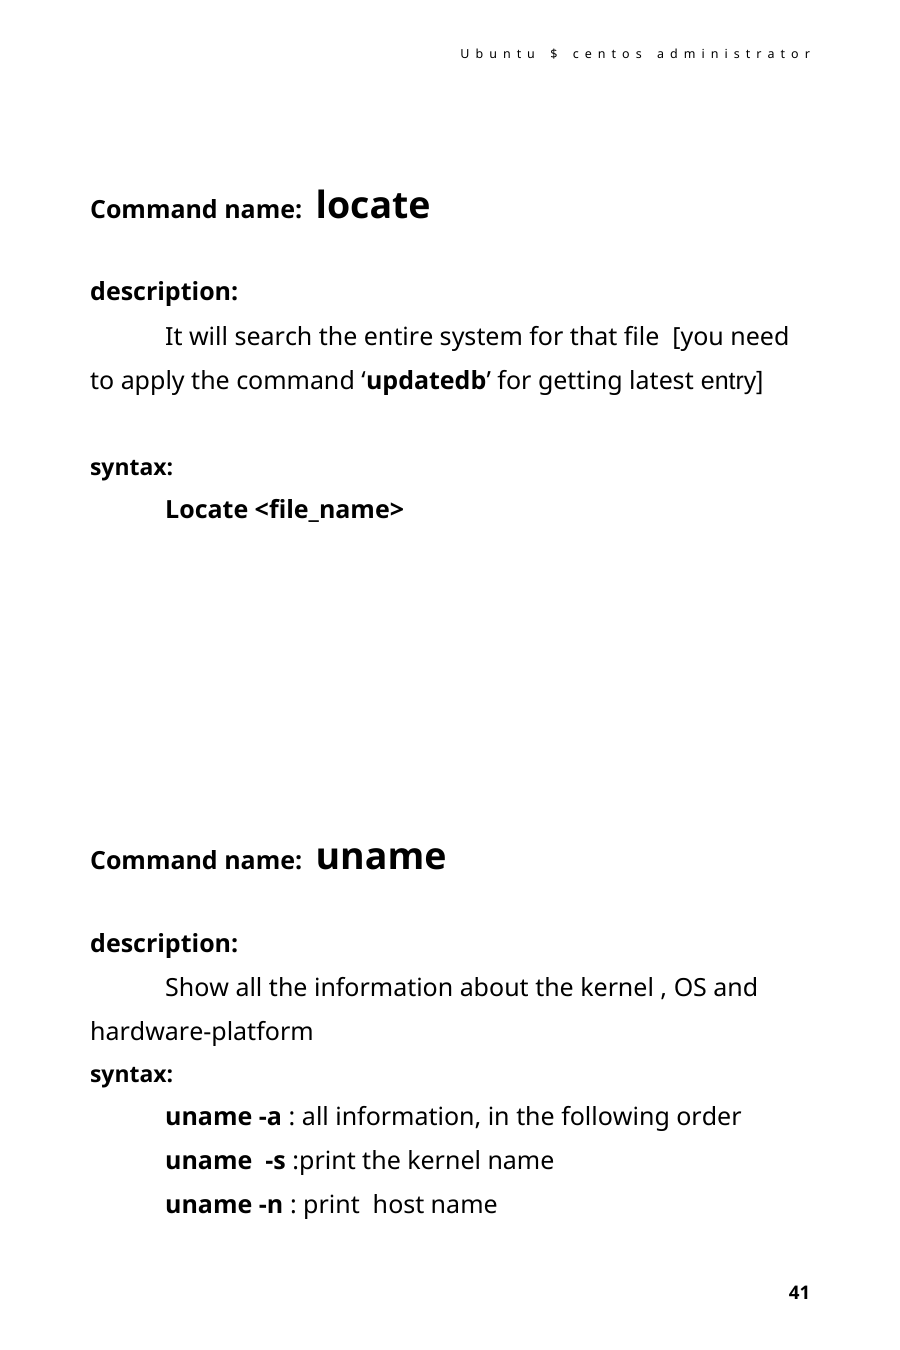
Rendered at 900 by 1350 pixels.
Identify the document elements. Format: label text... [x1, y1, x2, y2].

text It will search the entire system for that file [you need to apply the command ‘updatedb’ for getting latest entry] [90, 318, 810, 397]
text Command name: uname [90, 830, 810, 881]
text uname -a : all information, in the following order [90, 1099, 810, 1133]
text description: [90, 274, 810, 308]
text Show all the information about the kernel , OS and hardware-platform [90, 969, 810, 1048]
text Command name: locate [90, 178, 810, 229]
text uname -s :print the kernel name [90, 1143, 810, 1177]
text Locate <file_name> [90, 492, 810, 526]
text syntax: [90, 1058, 810, 1089]
text description: [90, 925, 810, 959]
text uname -n : print host name [90, 1187, 810, 1221]
text syntax: [90, 451, 810, 482]
